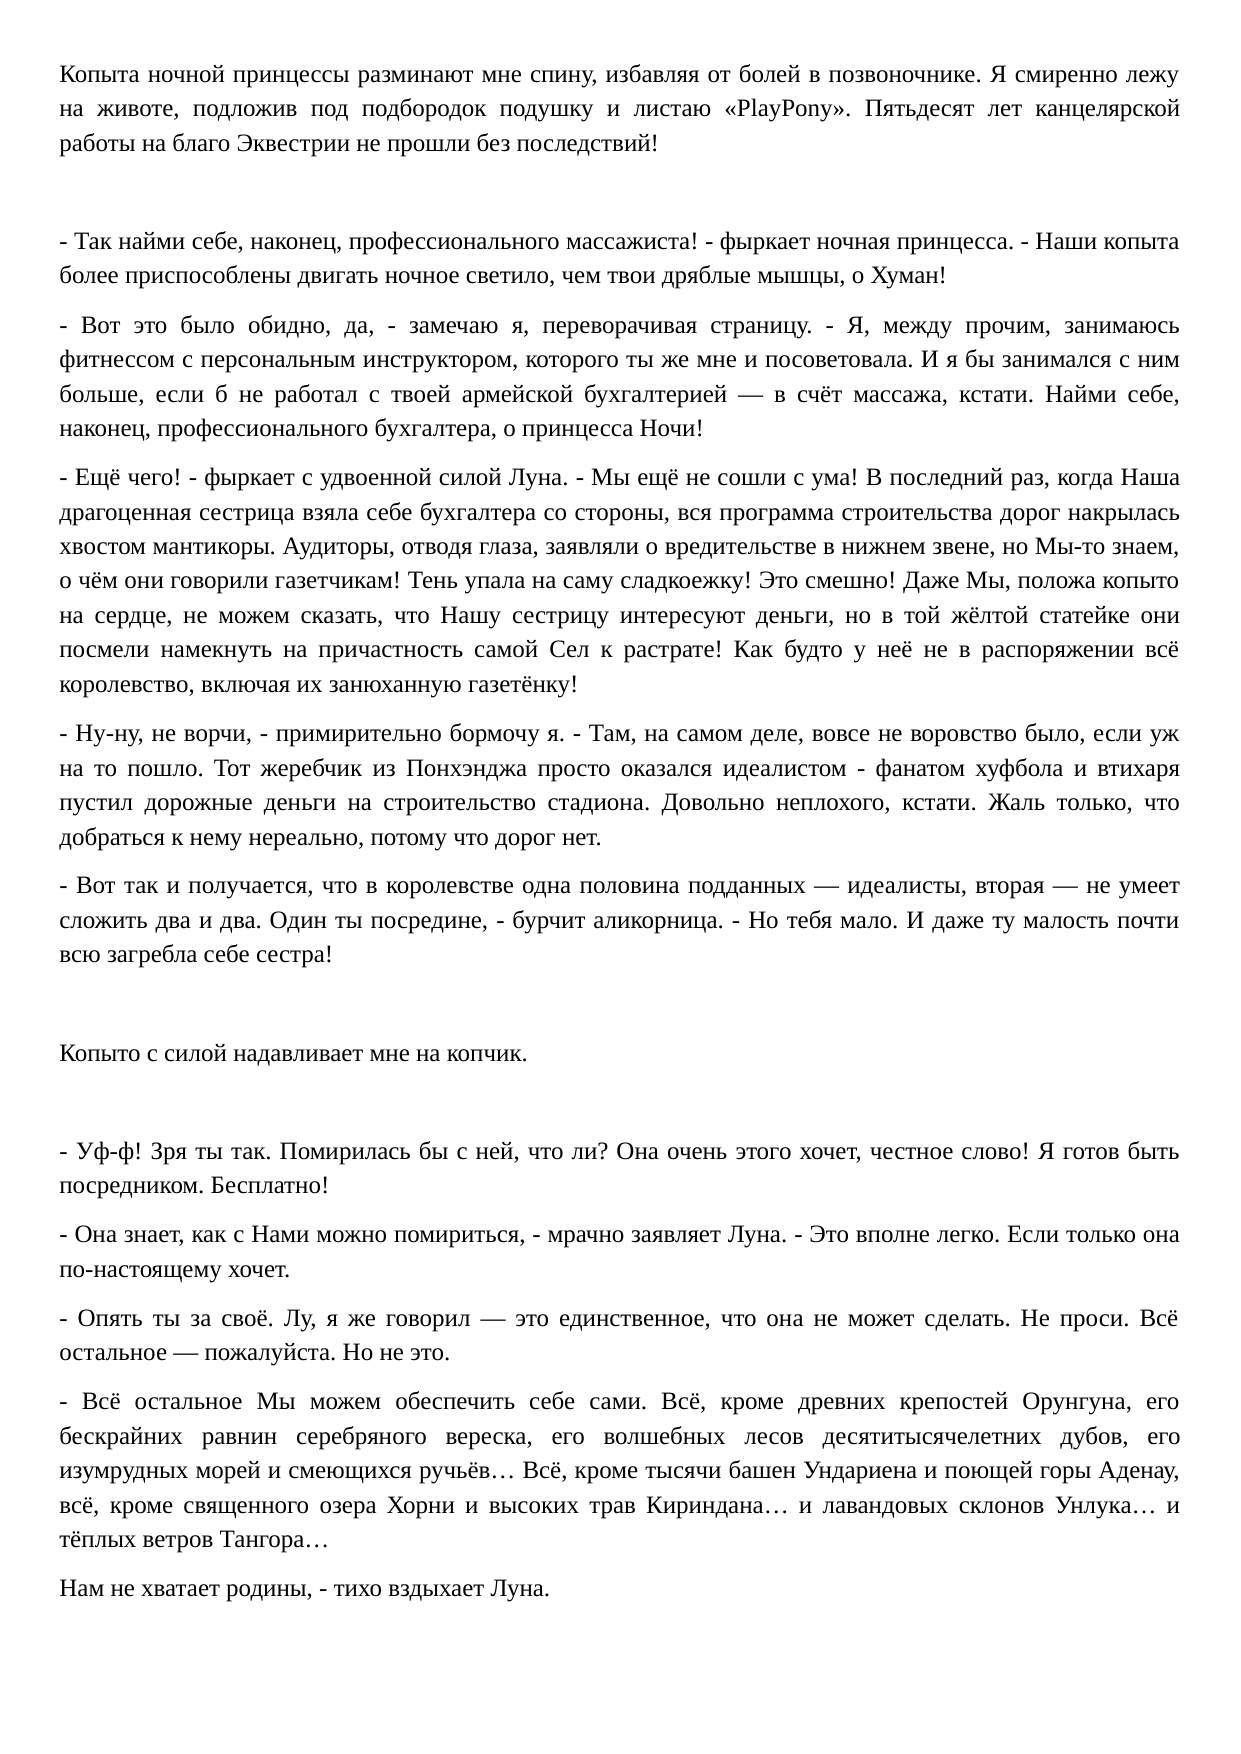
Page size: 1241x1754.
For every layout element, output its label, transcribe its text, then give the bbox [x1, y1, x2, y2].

text - Всё остальное Мы можем обеспечить себе сами. Всё, кроме древних крепостей Орунгуна, его бескрайних равнин серебряного вереска, его волшебных лесов десятитысячелетних дубов, его изумрудных морей и смеющихся ручьёв… Всё, кроме тысячи башен Ундариена и поющей горы Аденау, всё, кроме священного озера Хорни и высоких трав Кириндана… и лавандовых склонов Унлука… и тёплых ветров Тангора… [59, 1386, 1181, 1553]
text - Уф-ф! Зря ты так. Помирилась бы с ней, что ли? Она очень этого хочет, честное слово! Я готов быть посредником. Бесплатно! [59, 1136, 1181, 1199]
text - Ну-ну, не ворчи, - примирительно бормочу я. - Там, на самом деле, вовсе не воровство было, если уж на то пошло. Тот жеребчик из Понхэнджа просто оказался идеалистом - фанатом хуфбола и втихаря пустил дорожные деньги на строительство стадиона. Довольно неплохого, кстати. Жаль только, что добраться к нему нереально, потому что дорог нет. [59, 718, 1181, 850]
text Нам не хватает родины, - тихо вздыхает Луна. [59, 1573, 1181, 1602]
text Копыто с силой надавливает мне на копчик. [59, 1038, 1181, 1066]
text Копыта ночной принцессы разминают мне спину, избавляя от болей в позвоночнике. Я смиренно лежу на животе, подложив под подбородок подушку и листаю «PlayPony». Пятьдесят лет канцелярской работы на благо Эквестрии не прошли без последствий! [59, 59, 1181, 157]
text - Она знает, как с Нами можно помириться, - мрачно заявляет Луна. - Это вполне легко. Если только она по-настоящему хочет. [59, 1219, 1181, 1283]
text - Вот это было обидно, да, - замечаю я, переворачивая страницу. - Я, между прочим, занимаюсь фитнессом с персональным инструктором, которого ты же мне и посоветовала. И я бы занимался с ним больше, если б не работал с твоей армейской бухгалтерией — в счёт массажа, кстати. Найми себе, наконец, профессионального бухгалтера, о принцесса Ночи! [59, 310, 1181, 442]
text - Вот так и получается, что в королевстве одна половина подданных — идеалисты, вторая — не умеет сложить два и два. Один ты посредине, - бурчит аликорница. - Но тебя мало. И даже ту малость почти всю загребла себе сестра! [59, 871, 1181, 968]
text - Опять ты за своё. Лу, я же говорил — это единственное, что она не может сделать. Не проси. Всё остальное — пожалуйста. Но не это. [59, 1303, 1181, 1366]
text - Так найми себе, наконец, профессионального массажиста! - фыркает ночная принцесса. - Наши копыта более приспособлены двигать ночное светило, чем твои дряблые мышцы, о Хуман! [59, 226, 1181, 289]
text - Ещё чего! - фыркает с удвоенной силой Луна. - Мы ещё не сошли с ума! В последний раз, когда Наша драгоценная сестрица взяла себе бухгалтера со стороны, вся программа строительства дорог накрылась хвостом мантикоры. Аудиторы, отводя глаза, заявляли о вредительстве в нижнем звене, но Мы-то знаем, о чём они говорили газетчикам! Тень упала на саму сладкоежку! Это смешно! Даже Мы, положа копыто на сердце, не можем сказать, что Нашу сестрицу интересуют деньги, но в той жёлтой статейке они посмели намекнуть на причастность самой Сел к растрате! Как будто у неё не в распоряжении всё королевство, включая их занюханную газетёнку! [59, 462, 1181, 698]
